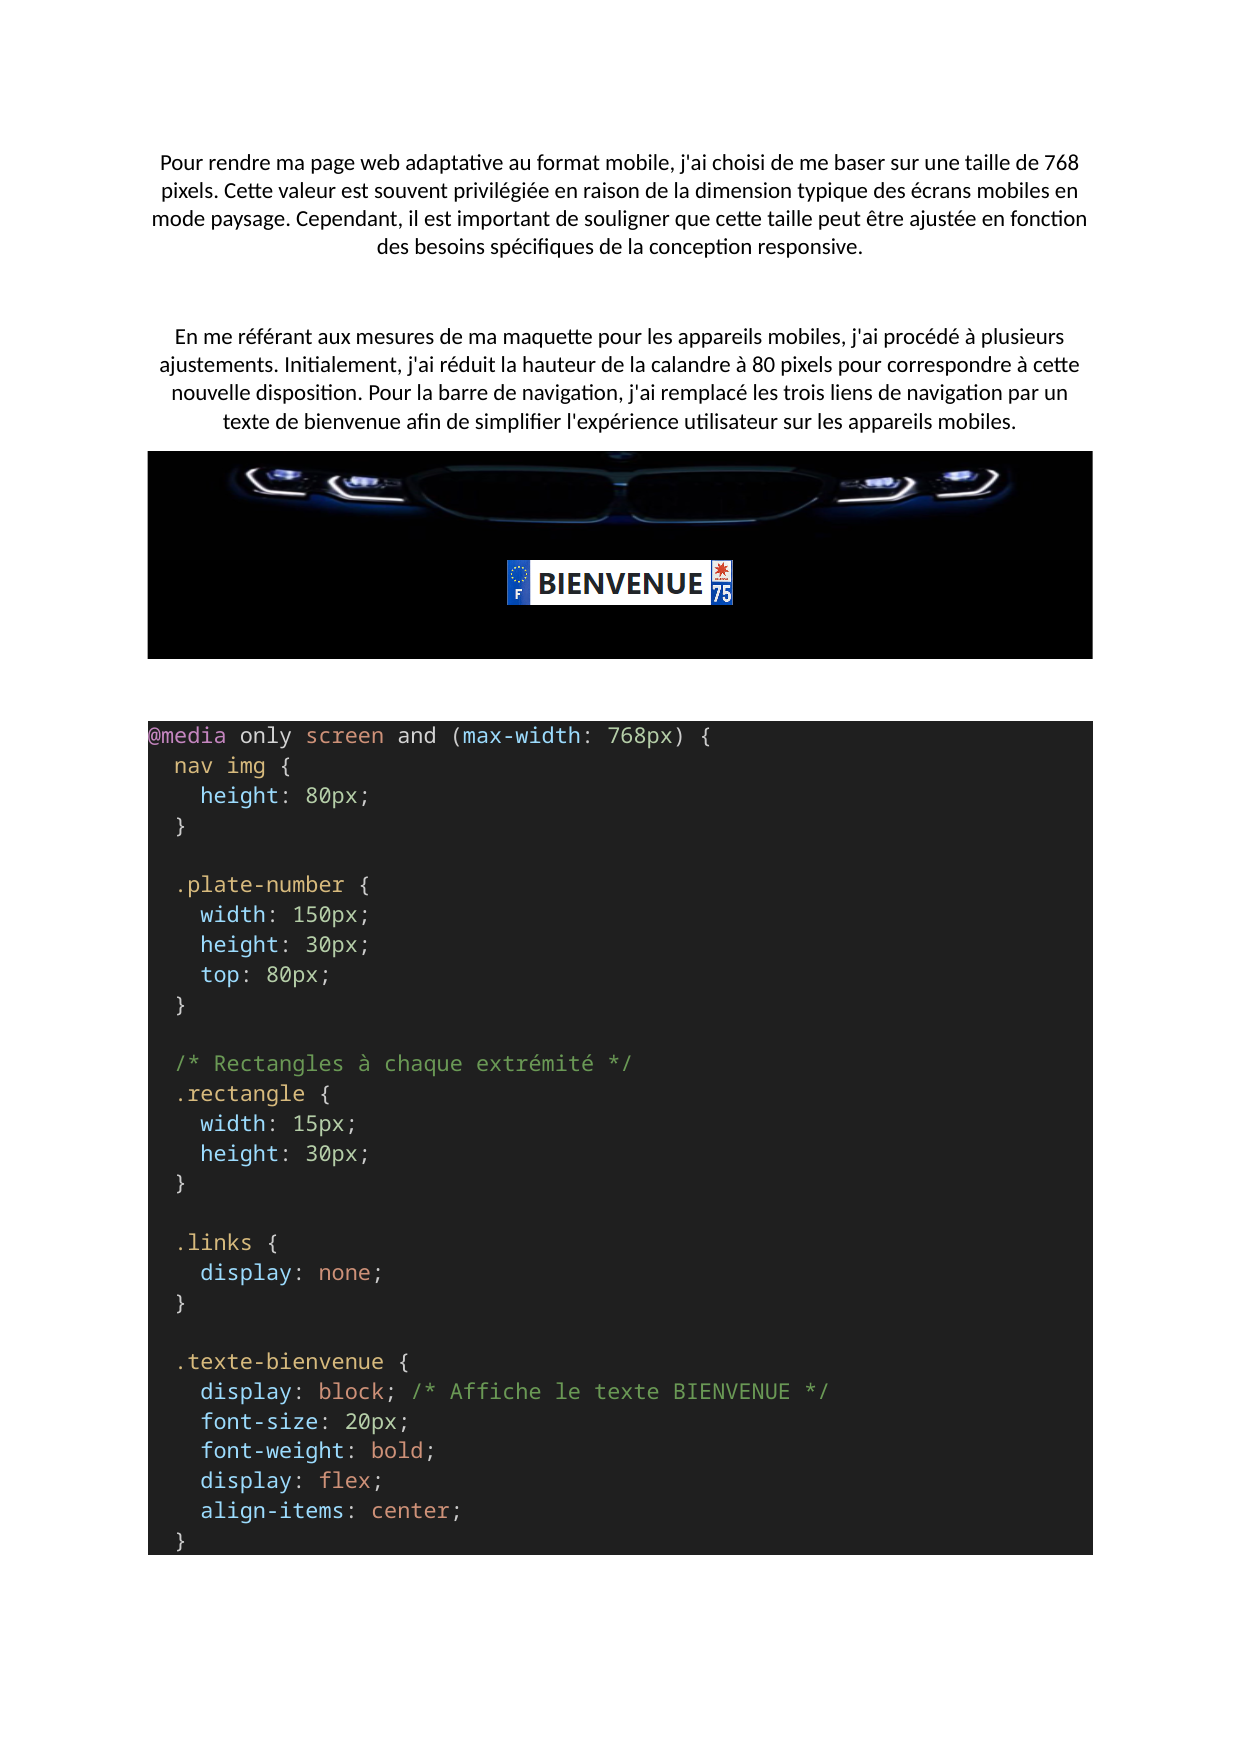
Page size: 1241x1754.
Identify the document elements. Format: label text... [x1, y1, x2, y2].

text .plate-number { [148, 869, 1093, 899]
text /* Rectangles à chaque extrémité */ [148, 1048, 1093, 1078]
text Pour rendre ma page web adaptative au format mobile, j'ai choisi de me baser sur une taille de 768 pixels. Cette valeur est souvent privilégiée en raison de la dimension typique des écrans mobiles en mode paysage. Cependant, il est important de souligner que cette taille peut être ajustée en fonction des besoins spécifiques de la conception responsive. [148, 148, 1093, 260]
text top: 80px; [148, 959, 1093, 989]
text nav img { [148, 750, 1093, 780]
text } [148, 810, 1093, 840]
text align-items: center; [148, 1495, 1093, 1525]
text } [148, 1525, 1093, 1555]
text height: 30px; [148, 929, 1093, 959]
text display: flex; [148, 1465, 1093, 1495]
text height: 80px; [148, 780, 1093, 810]
text font-weight: bold; [148, 1436, 1093, 1465]
text } [148, 1167, 1093, 1197]
text } [148, 989, 1093, 1018]
text .links { [148, 1227, 1093, 1257]
text display: block; /* Affiche le texte BIENVENUE */ [148, 1376, 1093, 1406]
text font-size: 20px; [148, 1406, 1093, 1436]
text } [148, 1287, 1093, 1316]
text height: 30px; [148, 1138, 1093, 1167]
text display: none; [148, 1257, 1093, 1287]
text width: 150px; [148, 899, 1093, 929]
text .texte-bienvenue { [148, 1346, 1093, 1376]
text width: 15px; [148, 1108, 1093, 1138]
text @media only screen and (max-width: 768px) { [148, 721, 1093, 750]
text .rectangle { [148, 1078, 1093, 1108]
text En me référant aux mesures de ma maquette pour les appareils mobiles, j'ai procédé à plusieurs ajustements. Initialement, j'ai réduit la hauteur de la calandre à 80 pixels pour correspondre à cette nouvelle disposition. Pour la barre de navigation, j'ai remplacé les trois liens de navigation par un texte de bienvenue afin de simplifier l'expérience utilisateur sur les appareils mobiles. [148, 322, 1093, 435]
